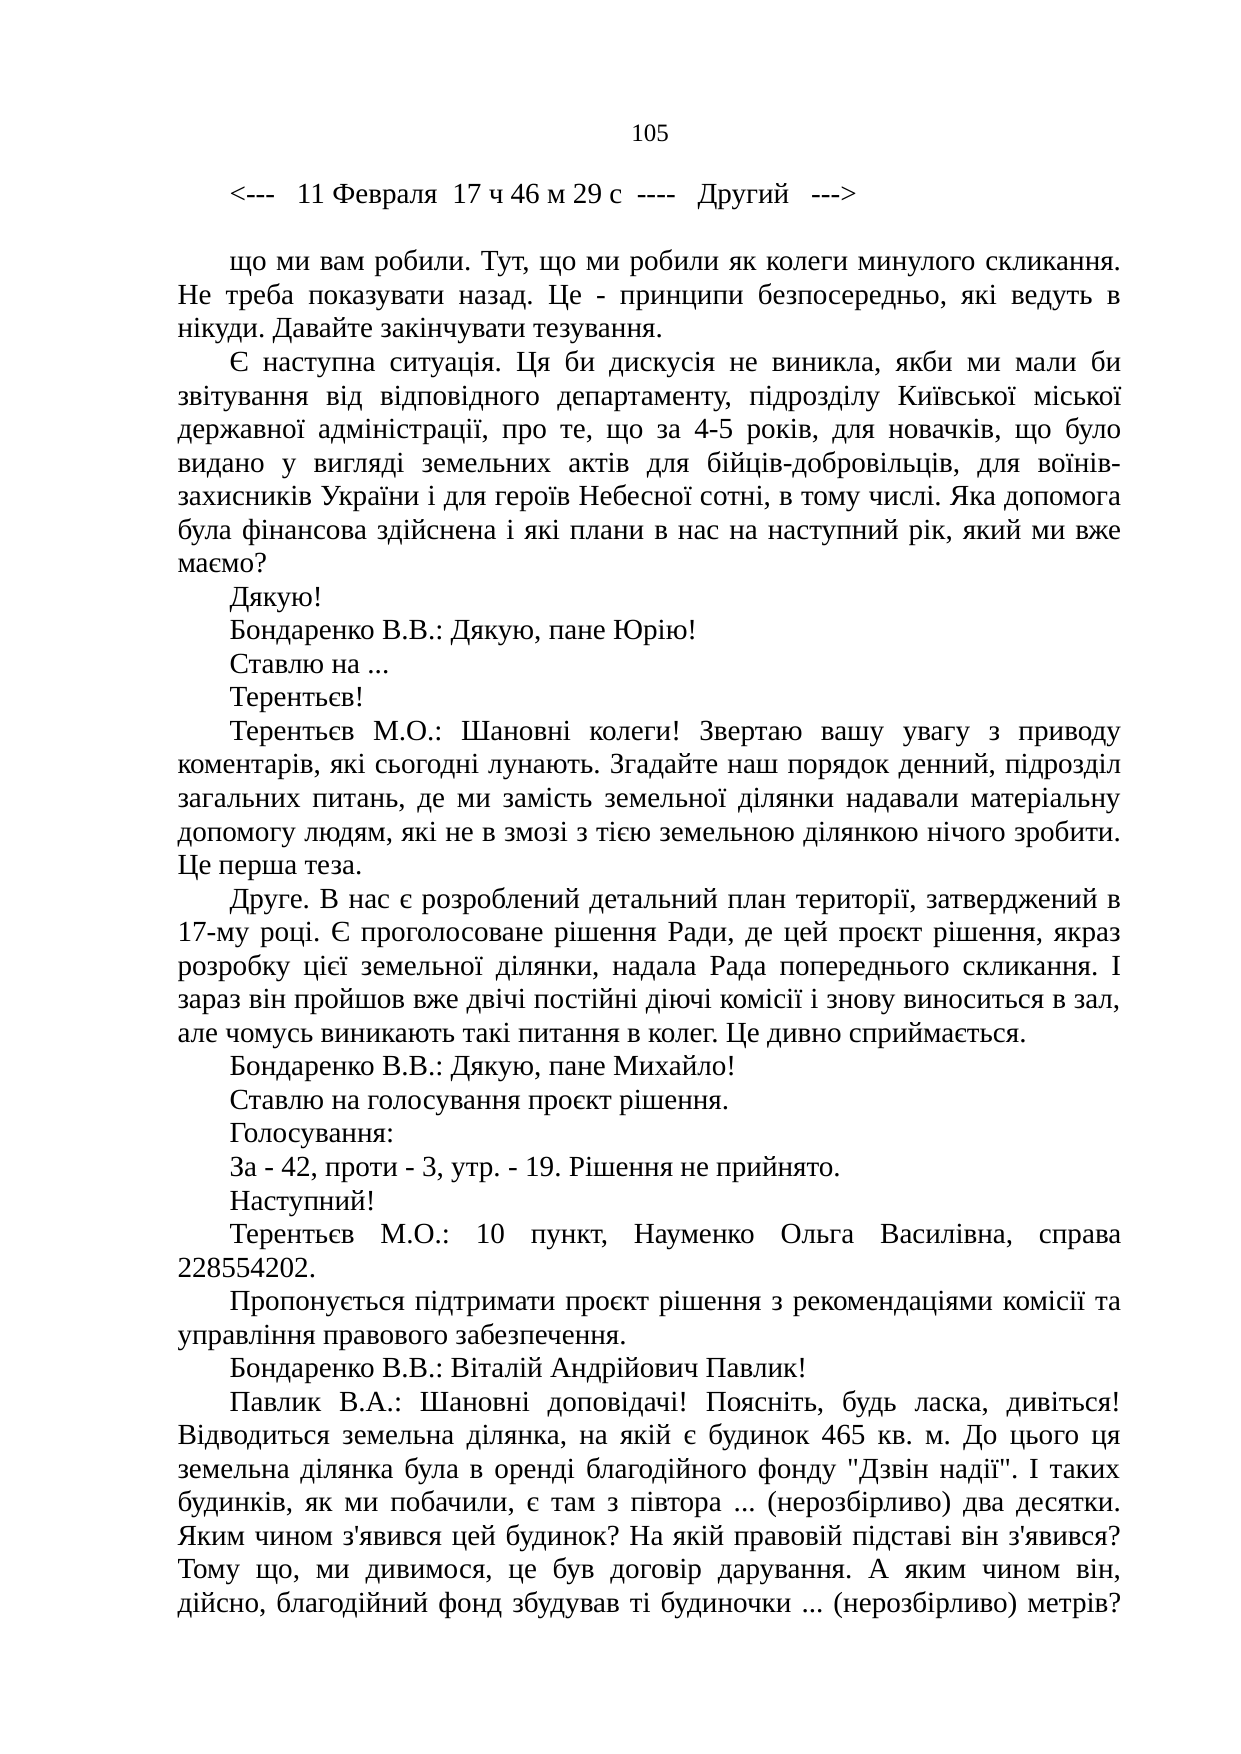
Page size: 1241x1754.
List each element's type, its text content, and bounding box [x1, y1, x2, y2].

text що ми вам робили. Тут, що ми робили як колеги минулого скликання. Не треба показувати назад. Це - принципи безпосередньо, які ведуть в нікуди. Давайте закінчувати тезування. [177, 243, 1122, 344]
text Ставлю на ... [177, 646, 1122, 679]
text Друге. В нас є розроблений детальний план території, затверджений в 17-му році. Є проголосоване рішення Ради, де цей проєкт рішення, якраз розробку цієї земельної ділянки, надала Рада попереднього скликання. І зараз він пройшов вже двічі постійні діючі комісії і знову виноситься в зал, але чомусь виникають такі питання в колег. Це дивно сприймається. [177, 881, 1122, 1048]
text Бондаренко В.В.: Дякую, пане Михайло! [177, 1048, 1122, 1082]
text Є наступна ситуація. Ця би дискусія не виникла, якби ми мали би звітування від відповідного департаменту, підрозділу Київської міської державної адміністрації, про те, що за 4-5 років, для новачків, що було видано у вигляді земельних актів для бійців-добровільців, для воїнів-захисників України і для героїв Небесної сотні, в тому числі. Яка допомога була фінансова здійснена і які плани в нас на наступний рік, який ми вже маємо? [177, 344, 1122, 579]
text <--- 11 Февраля 17 ч 46 м 29 с ---- Другий ---> [177, 176, 1122, 210]
text Ставлю на голосування проєкт рішення. [177, 1082, 1122, 1116]
text Голосування: [177, 1116, 1122, 1149]
text Терентьєв М.О.: 10 пункт, Науменко Ольга Василівна, справа 228554202. [177, 1216, 1122, 1283]
text Павлик В.А.: Шановні доповідачі! Поясніть, будь ласка, дивіться! Відводиться земельна ділянка, на якій є будинок 465 кв. м. До цього ця земельна ділянка була в оренді благодійного фонду "Дзвін надії". І таких будинків, як ми побачили, є там з півтора ... (нерозбірливо) два десятки. Яким чином з'явився цей будинок? На якій правовій підставі він з'явився? Тому що, ми дивимося, це був договір дарування. А яким чином він, дійсно, благодійний фонд збудував ті будиночки ... (нерозбірливо) метрів? [177, 1384, 1122, 1619]
text За - 42, проти - 3, утр. - 19. Рішення не прийнято. [177, 1149, 1122, 1183]
text Наступний! [177, 1183, 1122, 1216]
text Терентьєв! [177, 679, 1122, 713]
text Дякую! [177, 579, 1122, 612]
text Бондаренко В.В.: Віталій Андрійович Павлик! [177, 1350, 1122, 1384]
text Пропонується підтримати проєкт рішення з рекомендаціями комісії та управління правового забезпечення. [177, 1283, 1122, 1350]
text Бондаренко В.В.: Дякую, пане Юрію! [177, 612, 1122, 646]
text Терентьєв М.О.: Шановні колеги! Звертаю вашу увагу з приводу коментарів, які сьогодні лунають. Згадайте наш порядок денний, підрозділ загальних питань, де ми замість земельної ділянки надавали матеріальну допомогу людям, які не в змозі з тією земельною ділянкою нічого зробити. Це перша теза. [177, 713, 1122, 881]
